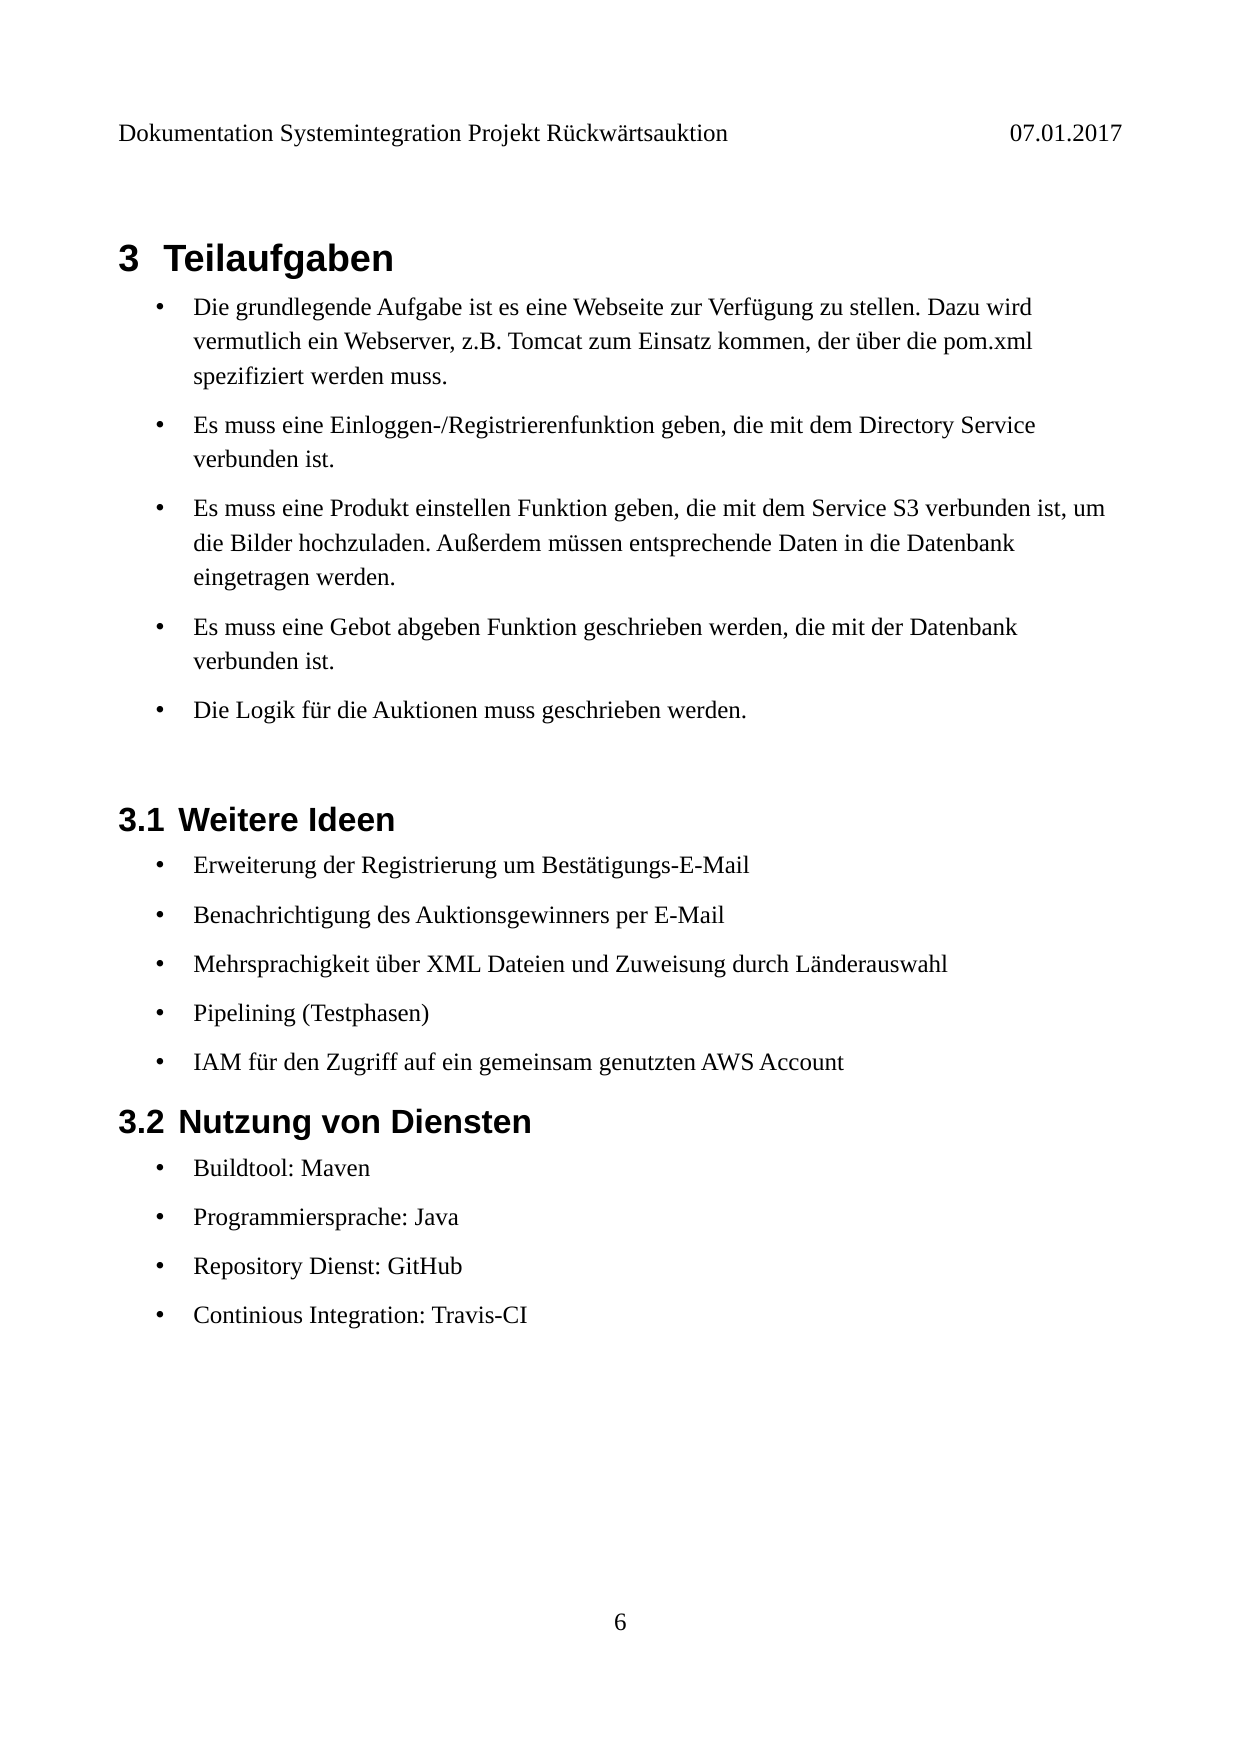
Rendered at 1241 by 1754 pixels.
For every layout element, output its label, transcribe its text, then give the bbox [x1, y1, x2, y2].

list IAM für den Zugriff auf ein gemeinsam genutzten AWS Account [156, 1047, 1122, 1076]
list Es muss eine Einloggen-/Registrierenfunktion geben, die mit dem Directory Service verbunden ist. [156, 410, 1122, 473]
list Continious Integration: Travis-CI [156, 1301, 1122, 1329]
subtitle Nutzung von Diensten [118, 1102, 1122, 1141]
subtitle Weitere Ideen [118, 799, 1122, 838]
list Es muss eine Produkt einstellen Funktion geben, die mit dem Service S3 verbunden ist, um die Bilder hochzuladen. Außerdem müssen entsprechende Daten in die Datenbank eingetragen werden. [156, 493, 1122, 591]
list Die Logik für die Auktionen muss geschrieben werden. [156, 695, 1122, 724]
list Pipelining (Testphasen) [156, 998, 1122, 1027]
list Erweiterung der Registrierung um Bestätigungs-E-Mail [156, 851, 1122, 879]
list Mehrsprachigkeit über XML Dateien und Zuweisung durch Länderauswahl [156, 949, 1122, 977]
list Buildtool: Maven [156, 1153, 1122, 1182]
list Repository Dienst: GitHub [156, 1251, 1122, 1280]
list Benachrichtigung des Auktionsgewinners per E-Mail [156, 900, 1122, 928]
list Die grundlegende Aufgabe ist es eine Webseite zur Verfügung zu stellen. Dazu wird vermutlich ein Webserver, z.B. Tomcat zum Einsatz kommen, der über die pom.xml spezifiziert werden muss. [156, 292, 1122, 390]
subtitle Teilaufgaben [118, 236, 1122, 279]
list Es muss eine Gebot abgeben Funktion geschrieben werden, die mit der Datenbank verbunden ist. [156, 612, 1122, 675]
list Programmiersprache: Java [156, 1202, 1122, 1231]
